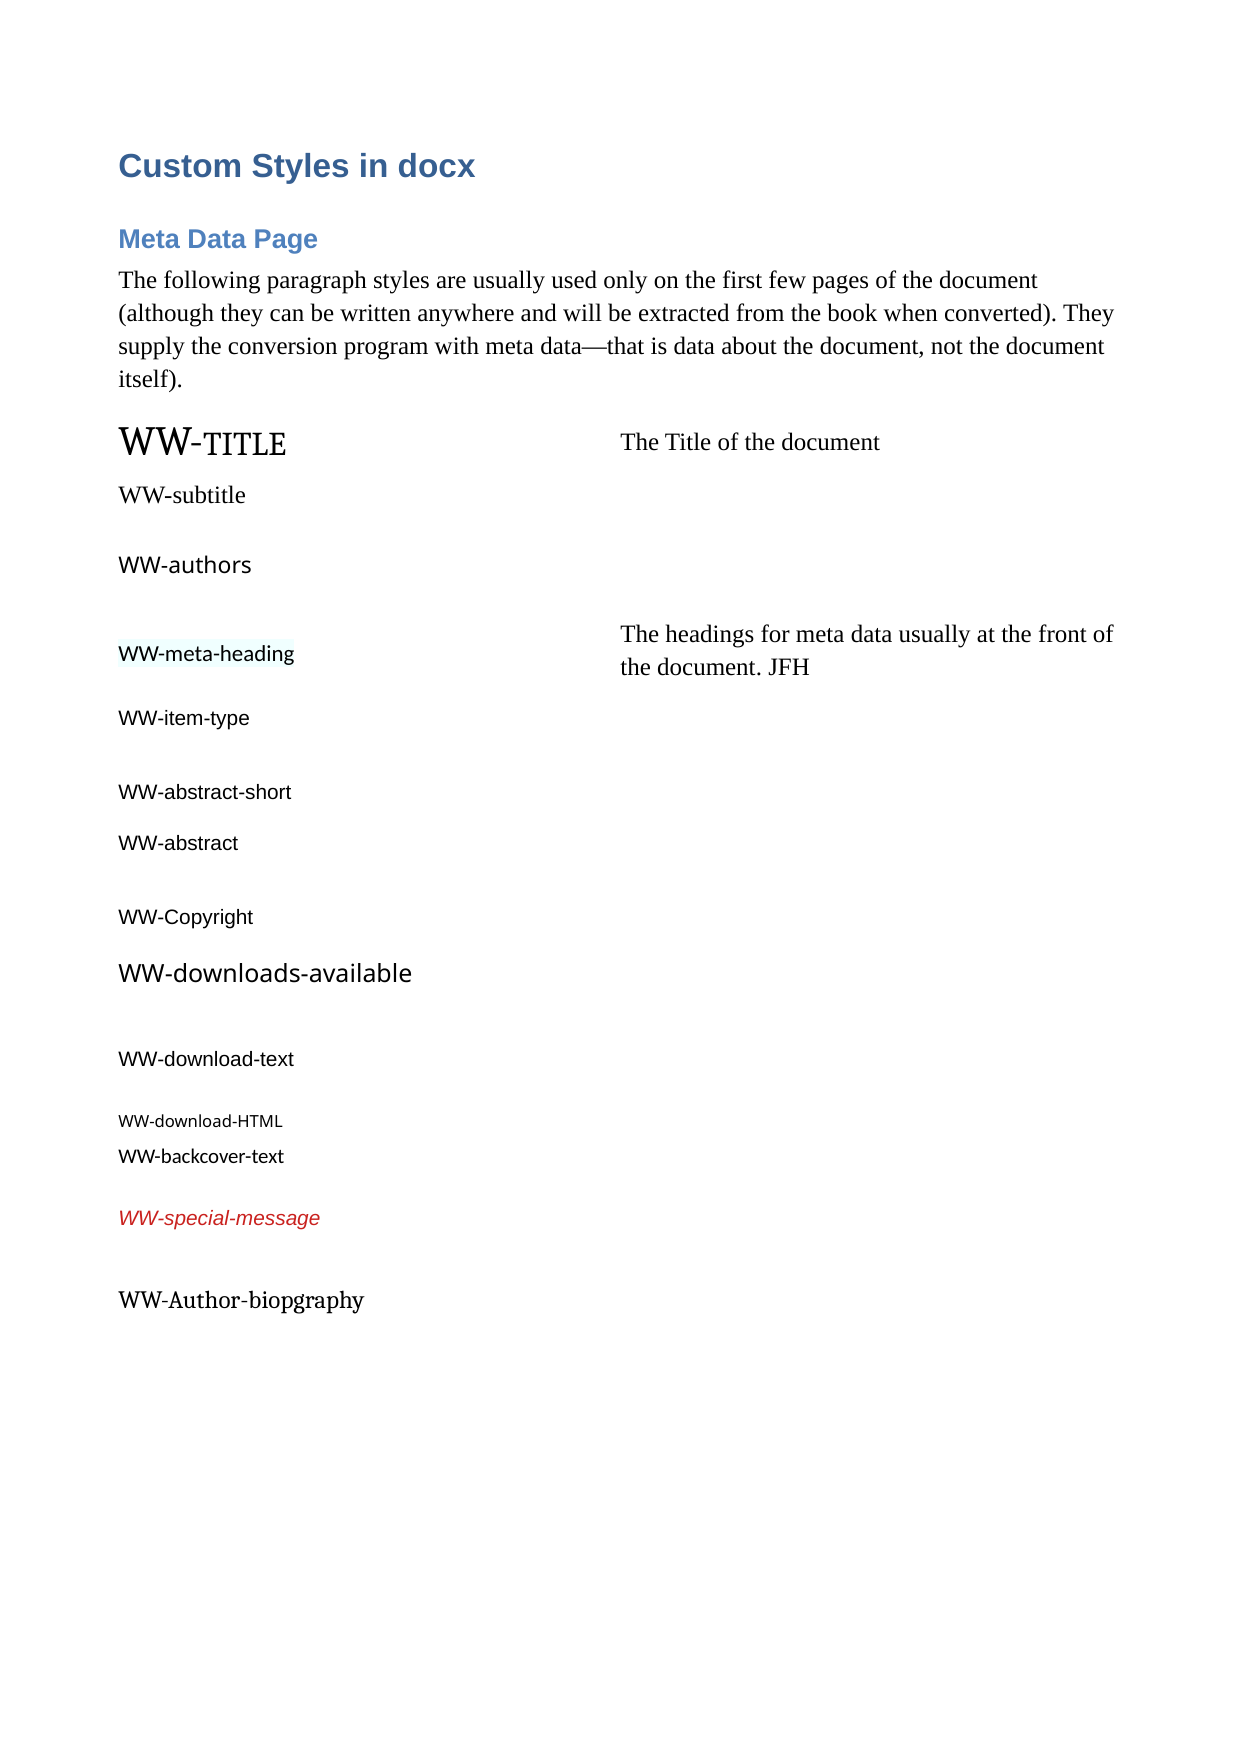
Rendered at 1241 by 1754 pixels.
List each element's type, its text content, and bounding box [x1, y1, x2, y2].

table_cell WW-item-type [118, 705, 620, 768]
text The following paragraph styles are usually used only on the first few pages of the document (although they can be written anywhere and will be extracted from the book when converted). They supply the conversion program with meta data—that is data about the document, not the document itself). [115, 262, 1125, 396]
table_cell [620, 1143, 1122, 1205]
table_cell [620, 1080, 1122, 1143]
table_cell WW-authors [118, 543, 620, 610]
table_cell WW-download-text [118, 1018, 620, 1080]
table_cell [620, 1018, 1122, 1080]
table_cell [620, 768, 1122, 830]
table_cell WW-abstract-short [118, 768, 620, 830]
table_cell [620, 1205, 1122, 1268]
table_cell [620, 481, 1122, 543]
subtitle Meta Data Page [115, 221, 1125, 255]
table_cell [620, 705, 1122, 768]
table_header The Title of the document [620, 418, 1122, 481]
table_cell The headings for meta data usually at the front of the document. JFH [620, 610, 1122, 705]
table_cell WW-meta-heading [118, 610, 620, 705]
table_cell [620, 543, 1122, 610]
table_cell [620, 1268, 1122, 1336]
table_cell WW-downloads-available [118, 955, 620, 1018]
table_cell WW-Copyright [118, 893, 620, 955]
table_cell WW-download-HTML [118, 1080, 620, 1143]
table_cell WW-special-message [118, 1205, 620, 1268]
table_cell WW-Author-biopgraphy [118, 1268, 620, 1336]
table_cell WW-subtitle [118, 481, 620, 543]
table_cell WW-abstract [118, 830, 620, 893]
table_cell WW-backcover-text [118, 1143, 620, 1205]
table_cell [620, 893, 1122, 955]
table_cell [620, 830, 1122, 893]
table_cell [620, 955, 1122, 1018]
subtitle Custom Styles in docx [115, 143, 1125, 184]
table_header WW-title [118, 418, 620, 481]
